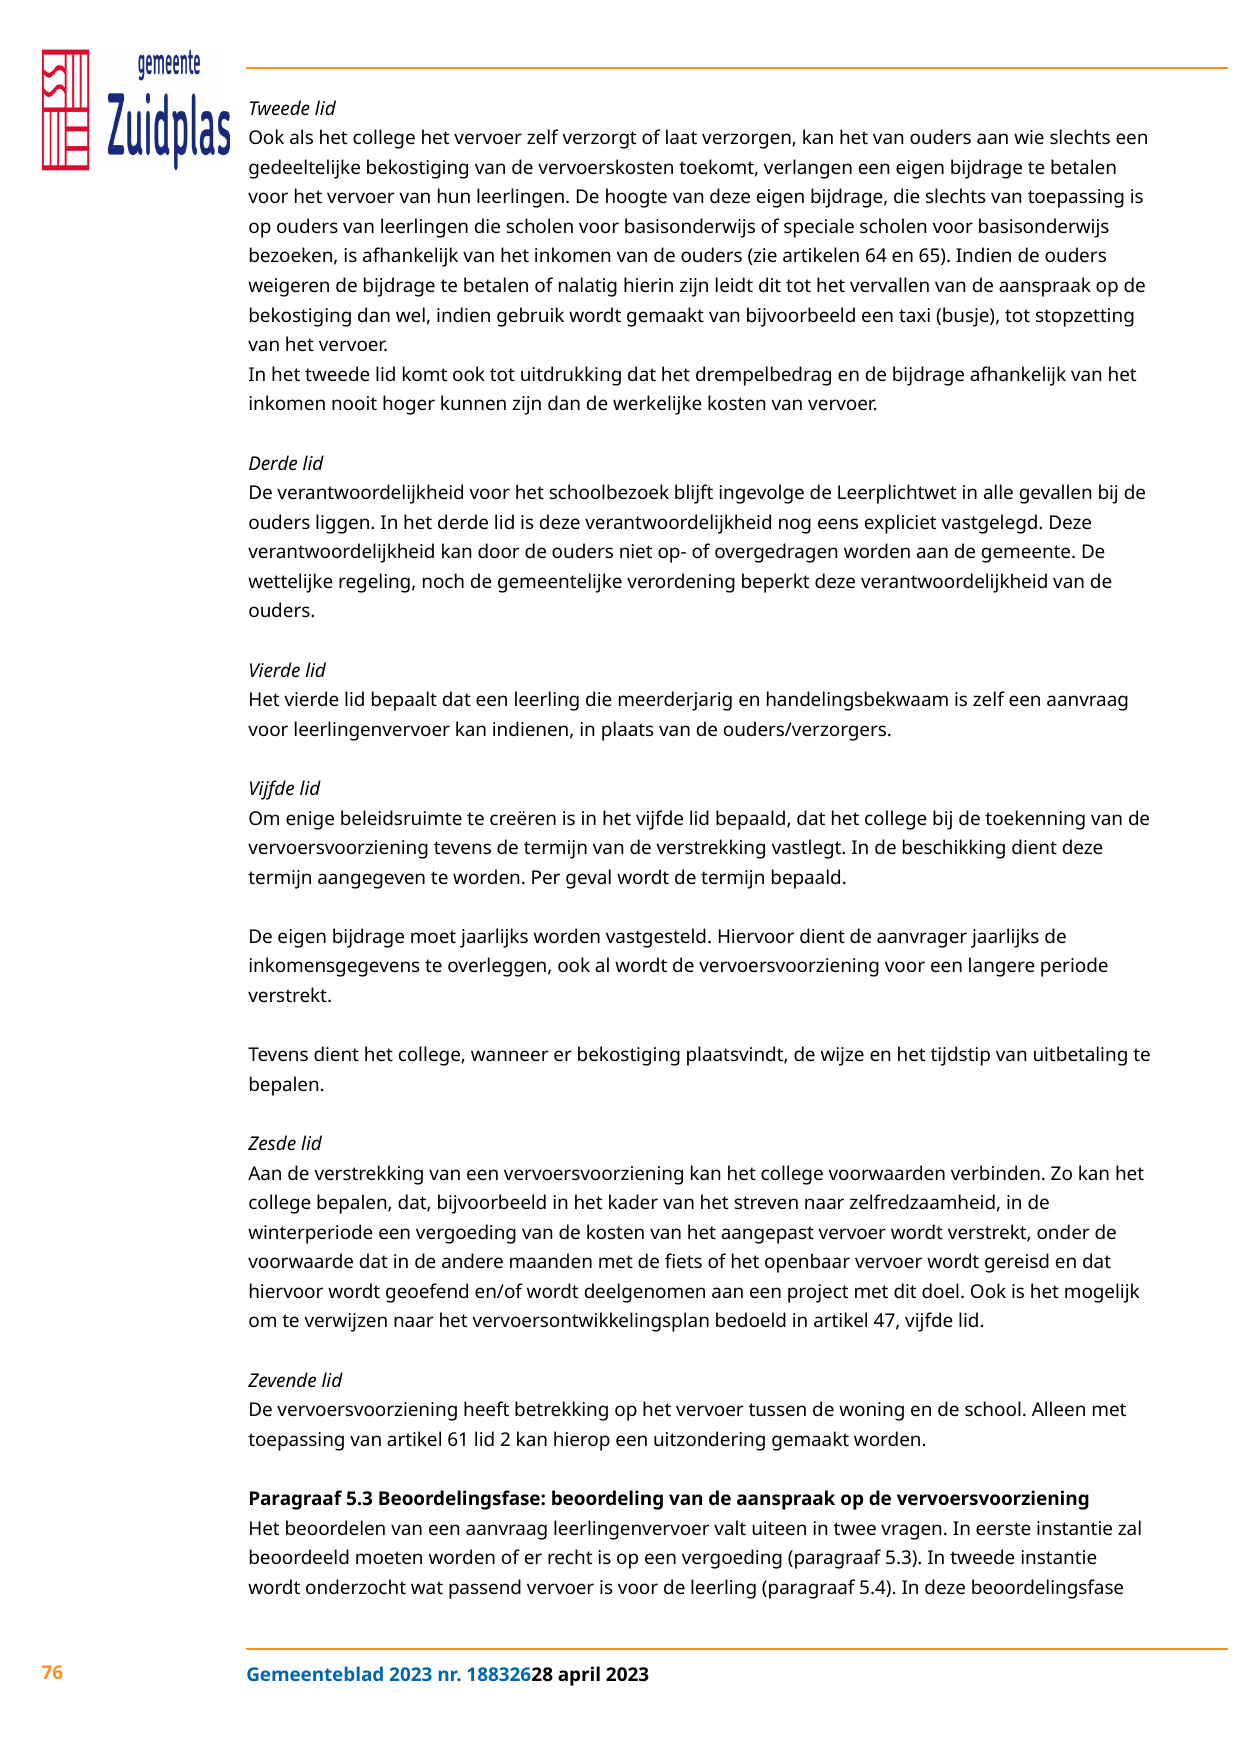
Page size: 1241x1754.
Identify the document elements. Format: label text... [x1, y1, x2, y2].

text De eigen bijdrage moet jaarlijks worden vastgesteld. Hiervoor dient de aanvrager jaarlijks de inkomensgegevens te overleggen, ook al wordt de vervoersvoorziening voor een langere periode verstrekt. [248, 923, 1152, 1008]
text Het vierde lid bepaalt dat een leerling die meerderjarig en handelingsbekwaam is zelf een aanvraag voor leerlingenvervoer kan indienen, in plaats van de ouders/verzorgers. [248, 686, 1152, 742]
text Om enige beleidsruimte te creëren is in het vijfde lid bepaald, dat het college bij de toekenning van de vervoersvoorziening tevens de termijn van de verstrekking vastlegt. In de beschikking dient deze termijn aangegeven te worden. Per geval wordt de termijn bepaald. [248, 805, 1152, 890]
text Derde lid [248, 450, 1152, 476]
text Tevens dient het college, wanneer er bekostiging plaatsvindt, de wijze en het tijdstip van uitbetaling te bepalen. [248, 1041, 1152, 1097]
text Zevende lid [248, 1367, 1152, 1393]
picture [41, 47, 231, 172]
text Ook als het college het vervoer zelf verzorgt of laat verzorgen, kan het van ouders aan wie slechts een gedeeltelijke bekostiging van de vervoerskosten toekomt, verlangen een eigen bijdrage te betalen voor het vervoer van hun leerlingen. De hoogte van deze eigen bijdrage, die slechts van toepassing is op ouders van leerlingen die scholen voor basisonderwijs of speciale scholen voor basisonderwijs bezoeken, is afhankelijk van het inkomen van de ouders (zie artikelen 64 en 65). Indien de ouders weigeren de bijdrage te betalen of nalatig hierin zijn leidt dit tot het vervallen van de aanspraak op de bekostiging dan wel, indien gebruik wordt gemaakt van bijvoorbeeld een taxi (busje), tot stopzetting van het vervoer. [248, 124, 1152, 357]
text De verantwoordelijkheid voor het schoolbezoek blijft ingevolge de Leerplichtwet in alle gevallen bij de ouders liggen. In het derde lid is deze verantwoordelijkheid nog eens expliciet vastgelegd. Deze verantwoordelijkheid kan door de ouders niet op- of overgedragen worden aan de gemeente. De wettelijke regeling, noch de gemeentelijke verordening beperkt deze verantwoordelijkheid van de ouders. [248, 479, 1152, 623]
text Het beoordelen van een aanvraag leerlingenvervoer valt uiteen in twee vragen. In eerste instantie zal beoordeeld moeten worden of er recht is op een vergoeding (paragraaf 5.3). In tweede instantie wordt onderzocht wat passend vervoer is voor de leerling (paragraaf 5.4). In deze beoordelingsfase [248, 1515, 1152, 1600]
text Vierde lid [248, 657, 1152, 683]
text De vervoersvoorziening heeft betrekking op het vervoer tussen de woning en de school. Alleen met toepassing van artikel 61 lid 2 kan hierop een uitzondering gemaakt worden. [248, 1396, 1152, 1452]
text In het tweede lid komt ook tot uitdrukking dat het drempelbedrag en de bijdrage afhankelijk van het inkomen nooit hoger kunnen zijn dan de werkelijke kosten van vervoer. [248, 361, 1152, 416]
text Tweede lid [248, 95, 1152, 121]
text Paragraaf 5.3 Beoordelingsfase: beoordeling van de aanspraak op de vervoersvoorziening [248, 1485, 1152, 1511]
text Aan de verstrekking van een vervoersvoorziening kan het college voorwaarden verbinden. Zo kan het college bepalen, dat, bijvoorbeeld in het kader van het streven naar zelfredzaamheid, in de winterperiode een vergoeding van de kosten van het aangepast vervoer wordt verstrekt, onder de voorwaarde dat in de andere maanden met de fiets of het openbaar vervoer wordt gereisd en dat hiervoor wordt geoefend en/of wordt deelgenomen aan een project met dit doel. Ook is het mogelijk om te verwijzen naar het vervoersontwikkelingsplan bedoeld in artikel 47, vijfde lid. [248, 1160, 1152, 1333]
text Vijfde lid [248, 775, 1152, 801]
text Zesde lid [248, 1130, 1152, 1156]
